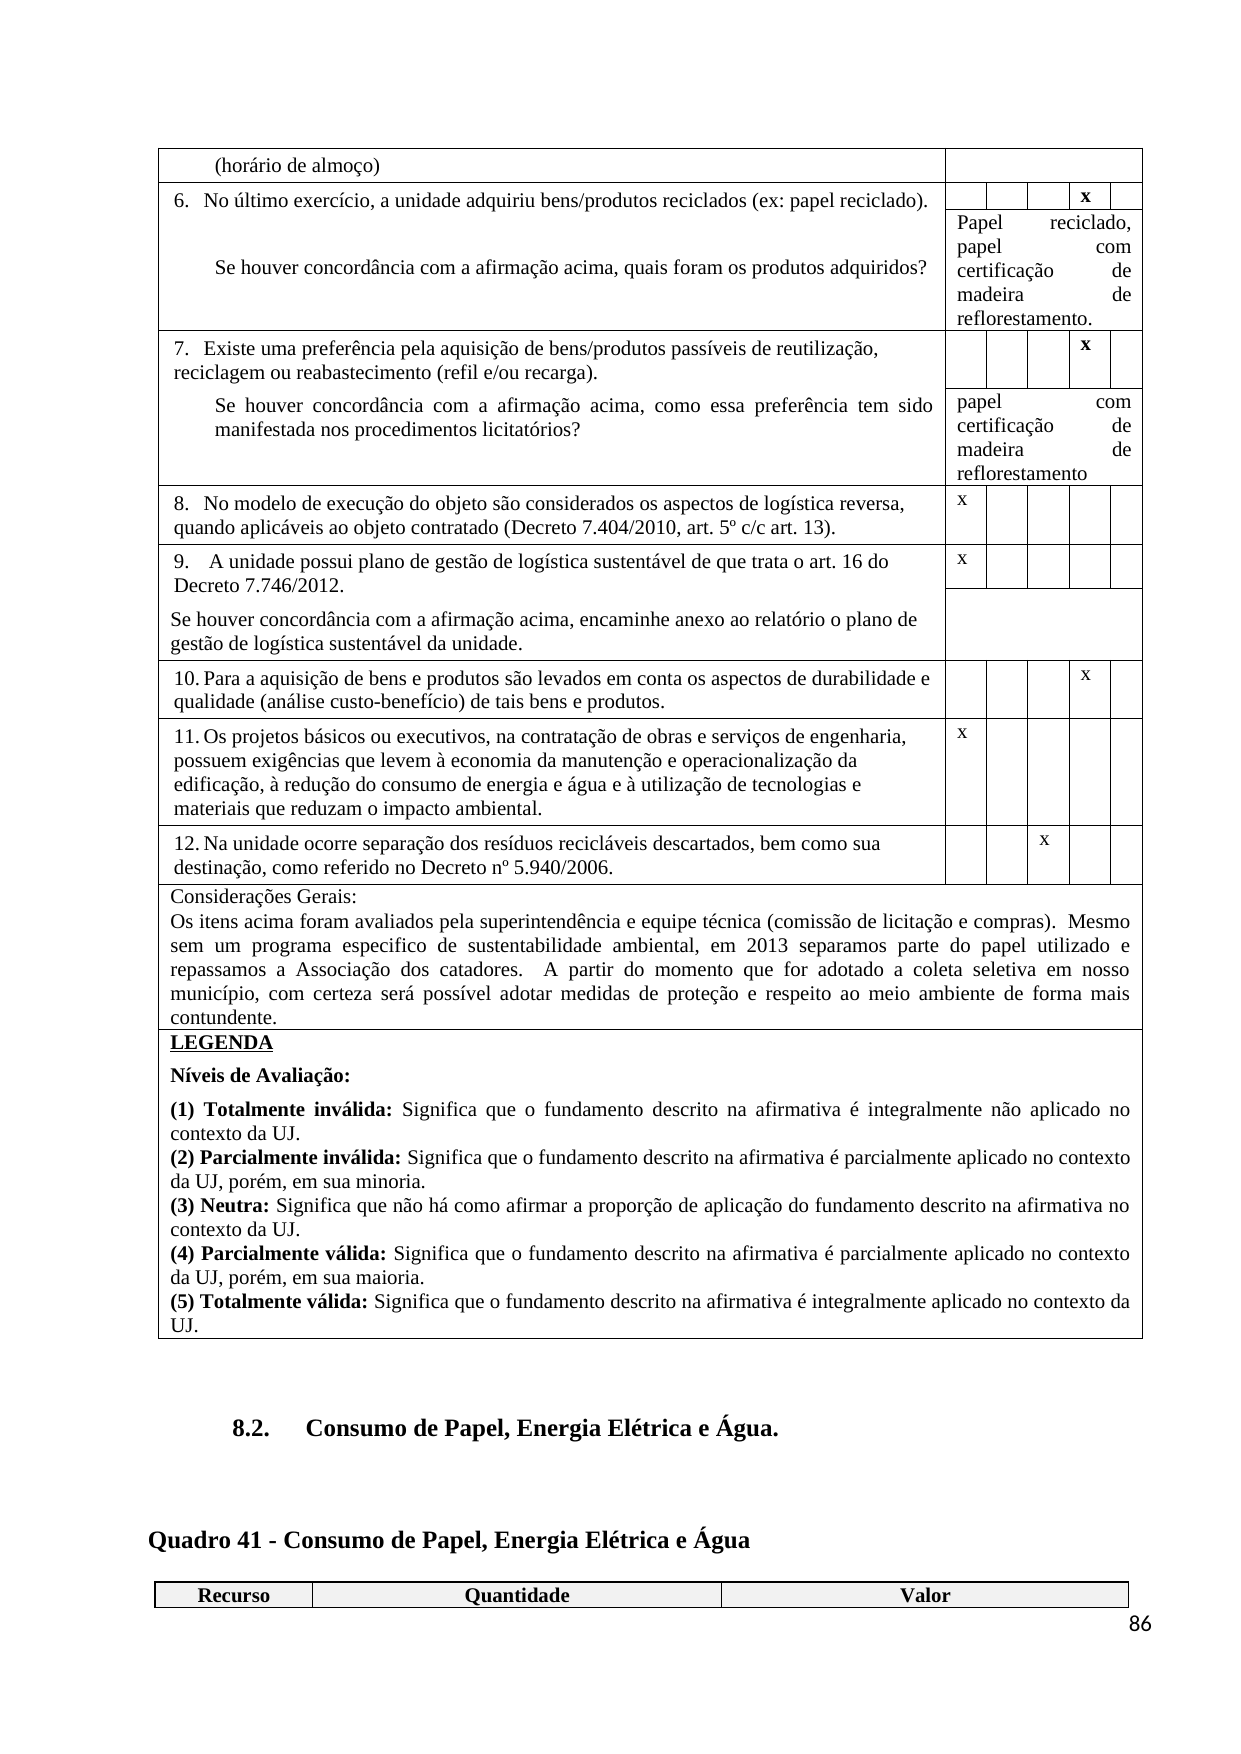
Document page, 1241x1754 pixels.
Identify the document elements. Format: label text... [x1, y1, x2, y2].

table_cell [1110, 589, 1142, 660]
table_cell [946, 589, 987, 660]
table_cell [1028, 331, 1069, 388]
table_cell [987, 661, 1027, 718]
table_cell [1028, 661, 1069, 718]
table_cell [987, 331, 1027, 388]
text Quadro 41 - Consumo de Papel, Energia Elétrica e Água [148, 1525, 1152, 1553]
table_cell x [1028, 826, 1069, 883]
table_cell [1111, 331, 1142, 388]
table_cell [987, 545, 1027, 588]
table_cell x [1070, 183, 1110, 209]
table_cell [987, 486, 1027, 544]
table_cell [1069, 589, 1110, 660]
table_cell 10. Para a aquisição de bens e produtos são levados em conta os aspectos de durabilidade e qualidade (análise custo-benefício) de tais bens e produtos. [159, 661, 945, 718]
table_cell [1070, 719, 1110, 825]
list Consumo de Papel, Energia Elétrica e Água. [232, 1413, 1152, 1442]
table_cell LEGENDA Níveis de Avaliação: (1) Totalmente inválida: Significa que o fundamento descrito na afirmativa é integralmente não aplicado no contexto da UJ. (2) Parcialmente inválida: Significa que o fundamento descrito na afirmativa é parcialmente aplicado no contexto da UJ, porém, em sua minoria. (3) Neutra: Significa que não há como afirmar a proporção de aplicação do fundamento descrito na afirmativa no contexto da UJ. (4) Parcialmente válida: Significa que o fundamento descrito na afirmativa é parcialmente aplicado no contexto da UJ, porém, em sua maioria. (5) Totalmente válida: Significa que o fundamento descrito na afirmativa é integralmente aplicado no contexto da UJ. [159, 1030, 1142, 1337]
table_cell x [946, 545, 986, 588]
table_cell [1028, 589, 1069, 660]
table_cell [1028, 183, 1069, 209]
table_cell [1111, 661, 1142, 718]
table_cell Papel reciclado, papel com certificação de madeira de reflorestamento. [946, 210, 1142, 330]
table_cell [1111, 545, 1142, 588]
table_cell Considerações Gerais: Os itens acima foram avaliados pela superintendência e equipe técnica (comissão de licitação e compras). Mesmo sem um programa especifico de sustentabilidade ambiental, em 2013 separamos parte do papel utilizado e repassamos a Associação dos catadores. A partir do momento que for adotado a coleta seletiva em nosso município, com certeza será possível adotar medidas de proteção e respeito ao meio ambiente de forma mais contundente. [159, 885, 1142, 1029]
table_cell [1070, 486, 1110, 544]
table_cell [987, 719, 1027, 825]
table_cell [946, 331, 986, 388]
table_cell [946, 149, 1142, 182]
table_cell [1028, 545, 1069, 588]
table_cell 9. A unidade possui plano de gestão de logística sustentável de que trata o art. 16 do Decreto 7.746/2012.  Se houver concordância com a afirmação acima, encaminhe anexo ao relatório o plano de gestão de logística sustentável da unidade. [159, 545, 945, 660]
table_cell (horário de almoço) [159, 149, 945, 182]
table_header Recurso [156, 1583, 312, 1607]
table_header Quantidade [313, 1583, 721, 1607]
table_cell [1111, 486, 1142, 544]
table_cell 8. No modelo de execução do objeto são considerados os aspectos de logística reversa, quando aplicáveis ao objeto contratado (Decreto 7.404/2010, art. 5º c/c art. 13). [159, 486, 945, 544]
table_cell 7. Existe uma preferência pela aquisição de bens/produtos passíveis de reutilização, reciclagem ou reabastecimento (refil e/ou recarga).  Se houver concordância com a afirmação acima, como essa preferência tem sido manifestada nos procedimentos licitatórios? [159, 331, 945, 485]
table_cell x [946, 486, 986, 544]
table_cell [1028, 719, 1069, 825]
table_cell [946, 826, 986, 883]
table_cell x [1070, 331, 1110, 388]
table_cell x [946, 719, 986, 825]
table_cell [946, 661, 986, 718]
table_cell 11. Os projetos básicos ou executivos, na contratação de obras e serviços de engenharia, possuem exigências que levem à economia da manutenção e operacionalização da edificação, à redução do consumo de energia e água e à utilização de tecnologias e materiais que reduzam o impacto ambiental. [159, 719, 945, 825]
table_cell [987, 589, 1028, 660]
table_cell [1070, 545, 1110, 588]
table_cell [987, 183, 1027, 209]
table_cell [987, 826, 1027, 883]
table_cell [1070, 826, 1110, 883]
table_cell [1111, 719, 1142, 825]
table_cell x [1070, 661, 1110, 718]
table_cell 12. Na unidade ocorre separação dos resíduos recicláveis descartados, bem como sua destinação, como referido no Decreto nº 5.940/2006. [159, 826, 945, 883]
table_cell 6. No último exercício, a unidade adquiriu bens/produtos reciclados (ex: papel reciclado).  Se houver concordância com a afirmação acima, quais foram os produtos adquiridos? [159, 183, 945, 330]
table_cell [1111, 826, 1142, 883]
table_cell [946, 183, 986, 209]
table_cell [1028, 486, 1069, 544]
table_header Valor [722, 1583, 1128, 1607]
table_cell [1111, 183, 1142, 209]
table_cell papel com certificação de madeira de reflorestamento [946, 389, 1142, 485]
